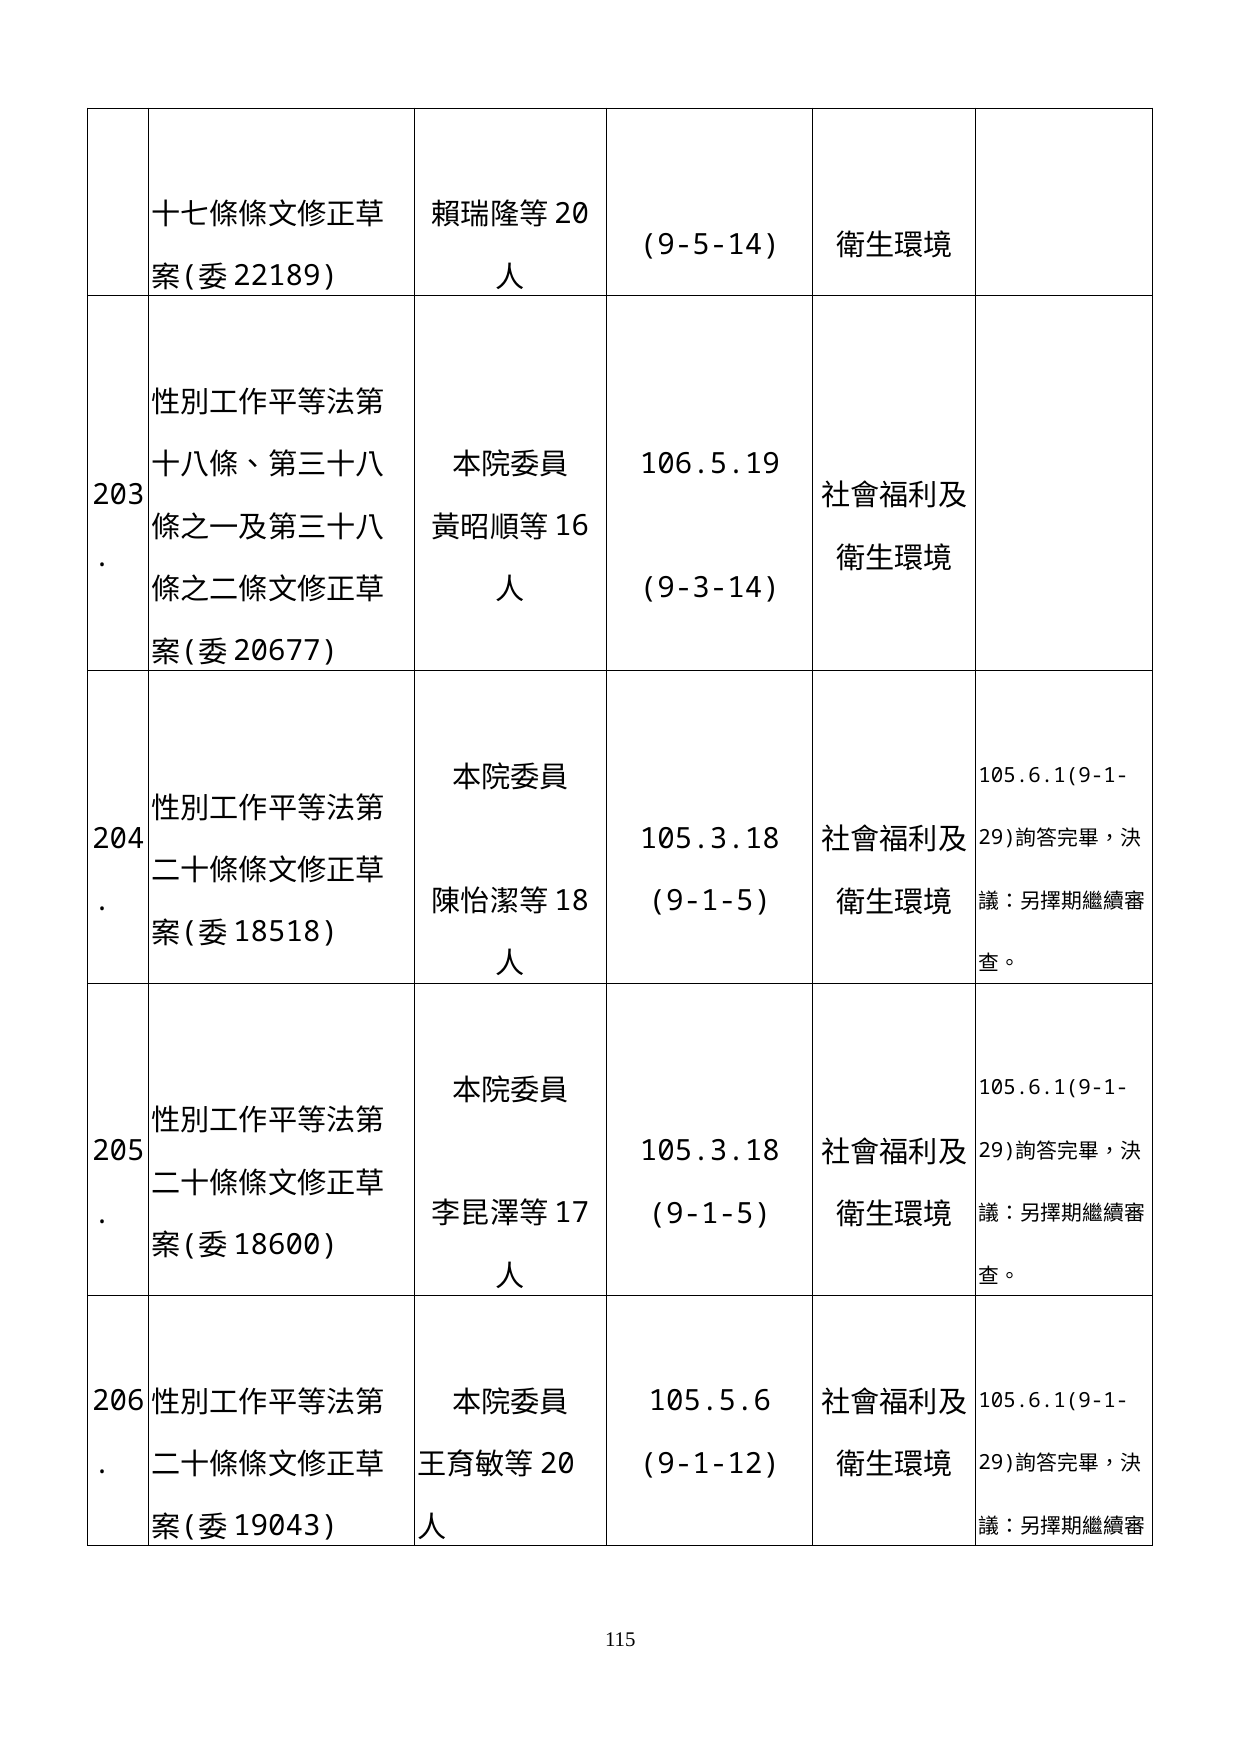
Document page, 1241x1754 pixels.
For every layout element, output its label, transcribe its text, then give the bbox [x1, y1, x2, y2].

table_cell 社會福利及衛生環境 [813, 671, 975, 983]
table_cell 105.3.18 (9-1-5) [607, 671, 812, 983]
table_cell (9-5-14) [607, 109, 812, 295]
table_cell 105.5.6 (9-1-12) [607, 1296, 812, 1545]
table_cell 性別工作平等法第二十條條文修正草案(委19043) [149, 1296, 414, 1545]
table_cell [88, 109, 148, 295]
table_cell 本院委員 李昆澤等17人 [415, 984, 606, 1295]
table_cell 社會福利及衛生環境 [813, 296, 975, 670]
table_cell 105.6.1(9-1-29)詢答完畢，決議：另擇期繼續審查。 [976, 671, 1152, 983]
table_cell 本院委員 陳怡潔等18人 [415, 671, 606, 983]
table_cell [88, 671, 148, 983]
table_cell [88, 296, 148, 670]
table_cell [88, 984, 148, 1295]
table_cell 106.5.19 (9-3-14) [607, 296, 812, 670]
table_cell 本院委員 王育敏等20人 [415, 1296, 606, 1545]
table_cell 105.3.18 (9-1-5) [607, 984, 812, 1295]
table_cell 105.6.1(9-1-29)詢答完畢，決議：另擇期繼續審 [976, 1296, 1152, 1545]
table_cell 衛生環境 [813, 109, 975, 295]
table_cell 賴瑞隆等20人 [415, 109, 606, 295]
table_cell 性別工作平等法第二十條條文修正草案(委18600) [149, 984, 414, 1295]
table_cell 十七條條文修正草案(委22189) [149, 109, 414, 295]
table_cell [976, 296, 1152, 670]
table_cell 社會福利及衛生環境 [813, 984, 975, 1295]
table_cell [88, 1296, 148, 1545]
table_cell [976, 109, 1152, 295]
table_cell 性別工作平等法第十八條、第三十八條之一及第三十八條之二條文修正草案(委20677) [149, 296, 414, 670]
table_cell 本院委員 黃昭順等16人 [415, 296, 606, 670]
table_cell 性別工作平等法第二十條條文修正草案(委18518) [149, 671, 414, 983]
table_cell 社會福利及衛生環境 [813, 1296, 975, 1545]
table_cell 105.6.1(9-1-29)詢答完畢，決議：另擇期繼續審查。 [976, 984, 1152, 1295]
